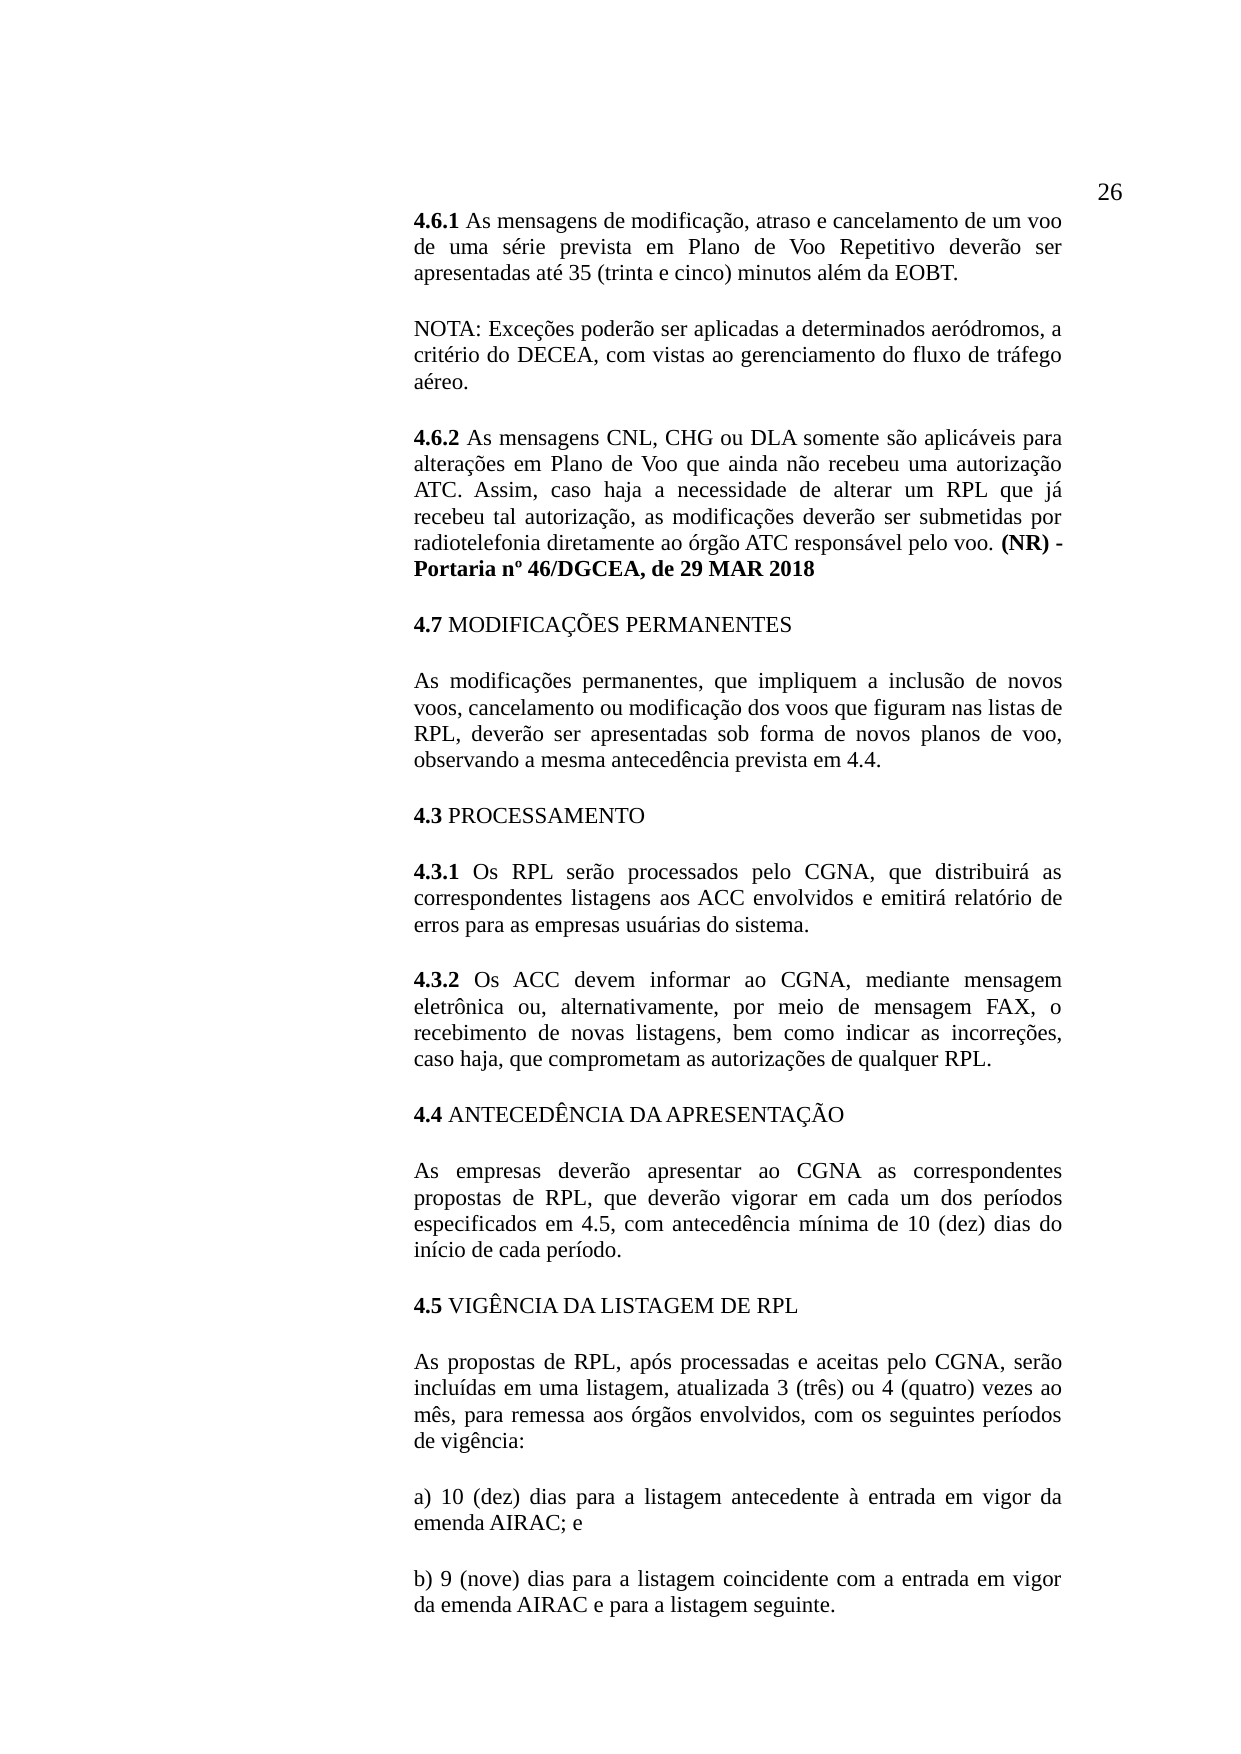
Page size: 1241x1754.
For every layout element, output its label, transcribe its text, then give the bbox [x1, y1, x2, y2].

text 4.3.1 Os RPL serão processados pelo CGNA, que distribuirá as correspondentes listagens aos ACC envolvidos e emitirá relatório de erros para as empresas usuárias do sistema. [413, 858, 1063, 937]
text a) 10 (dez) dias para a listagem antecedente à entrada em vigor da emenda AIRAC; e [413, 1483, 1063, 1536]
text 4.7 MODIFICAÇÕES PERMANENTES [413, 611, 1063, 638]
text As propostas de RPL, após processadas e aceitas pelo CGNA, serão incluídas em uma listagem, atualizada 3 (três) ou 4 (quatro) vezes ao mês, para remessa aos órgãos envolvidos, com os seguintes períodos de vigência: [413, 1348, 1063, 1453]
text As empresas deverão apresentar ao CGNA as correspondentes propostas de RPL, que deverão vigorar em cada um dos períodos especificados em 4.5, com antecedência mínima de 10 (dez) dias do início de cada período. [413, 1157, 1063, 1263]
text b) 9 (nove) dias para a listagem coincidente com a entrada em vigor da emenda AIRAC e para a listagem seguinte. [413, 1565, 1063, 1618]
text NOTA: Exceções poderão ser aplicadas a determinados aeródromos, a critério do DECEA, com vistas ao gerenciamento do fluxo de tráfego aéreo. [413, 315, 1063, 394]
text 4.3 PROCESSAMENTO [413, 802, 1063, 828]
text 4.4 ANTECEDÊNCIA DA APRESENTAÇÃO [413, 1101, 1063, 1128]
text 4.6.2 As mensagens CNL, CHG ou DLA somente são aplicáveis para alterações em Plano de Voo que ainda não recebeu uma autorização ATC. Assim, caso haja a necessidade de alterar um RPL que já recebeu tal autorização, as modificações deverão ser submetidas por radiotelefonia diretamente ao órgão ATC responsável pelo voo. (NR) - Portaria nº 46/DGCEA, de 29 MAR 2018 [413, 424, 1063, 582]
text 4.6.1 As mensagens de modificação, atraso e cancelamento de um voo de uma série prevista em Plano de Voo Repetitivo deverão ser apresentadas até 35 (trinta e cinco) minutos além da EOBT. [413, 207, 1063, 286]
text 4.3.2 Os ACC devem informar ao CGNA, mediante mensagem eletrônica ou, alternativamente, por meio de mensagem FAX, o recebimento de novas listagens, bem como indicar as incorreções, caso haja, que comprometam as autorizações de qualquer RPL. [413, 966, 1063, 1072]
text 4.5 VIGÊNCIA DA LISTAGEM DE RPL [413, 1292, 1063, 1318]
text As modificações permanentes, que impliquem a inclusão de novos voos, cancelamento ou modificação dos voos que figuram nas listas de RPL, deverão ser apresentadas sob forma de novos planos de voo, observando a mesma antecedência prevista em 4.4. [413, 667, 1063, 773]
